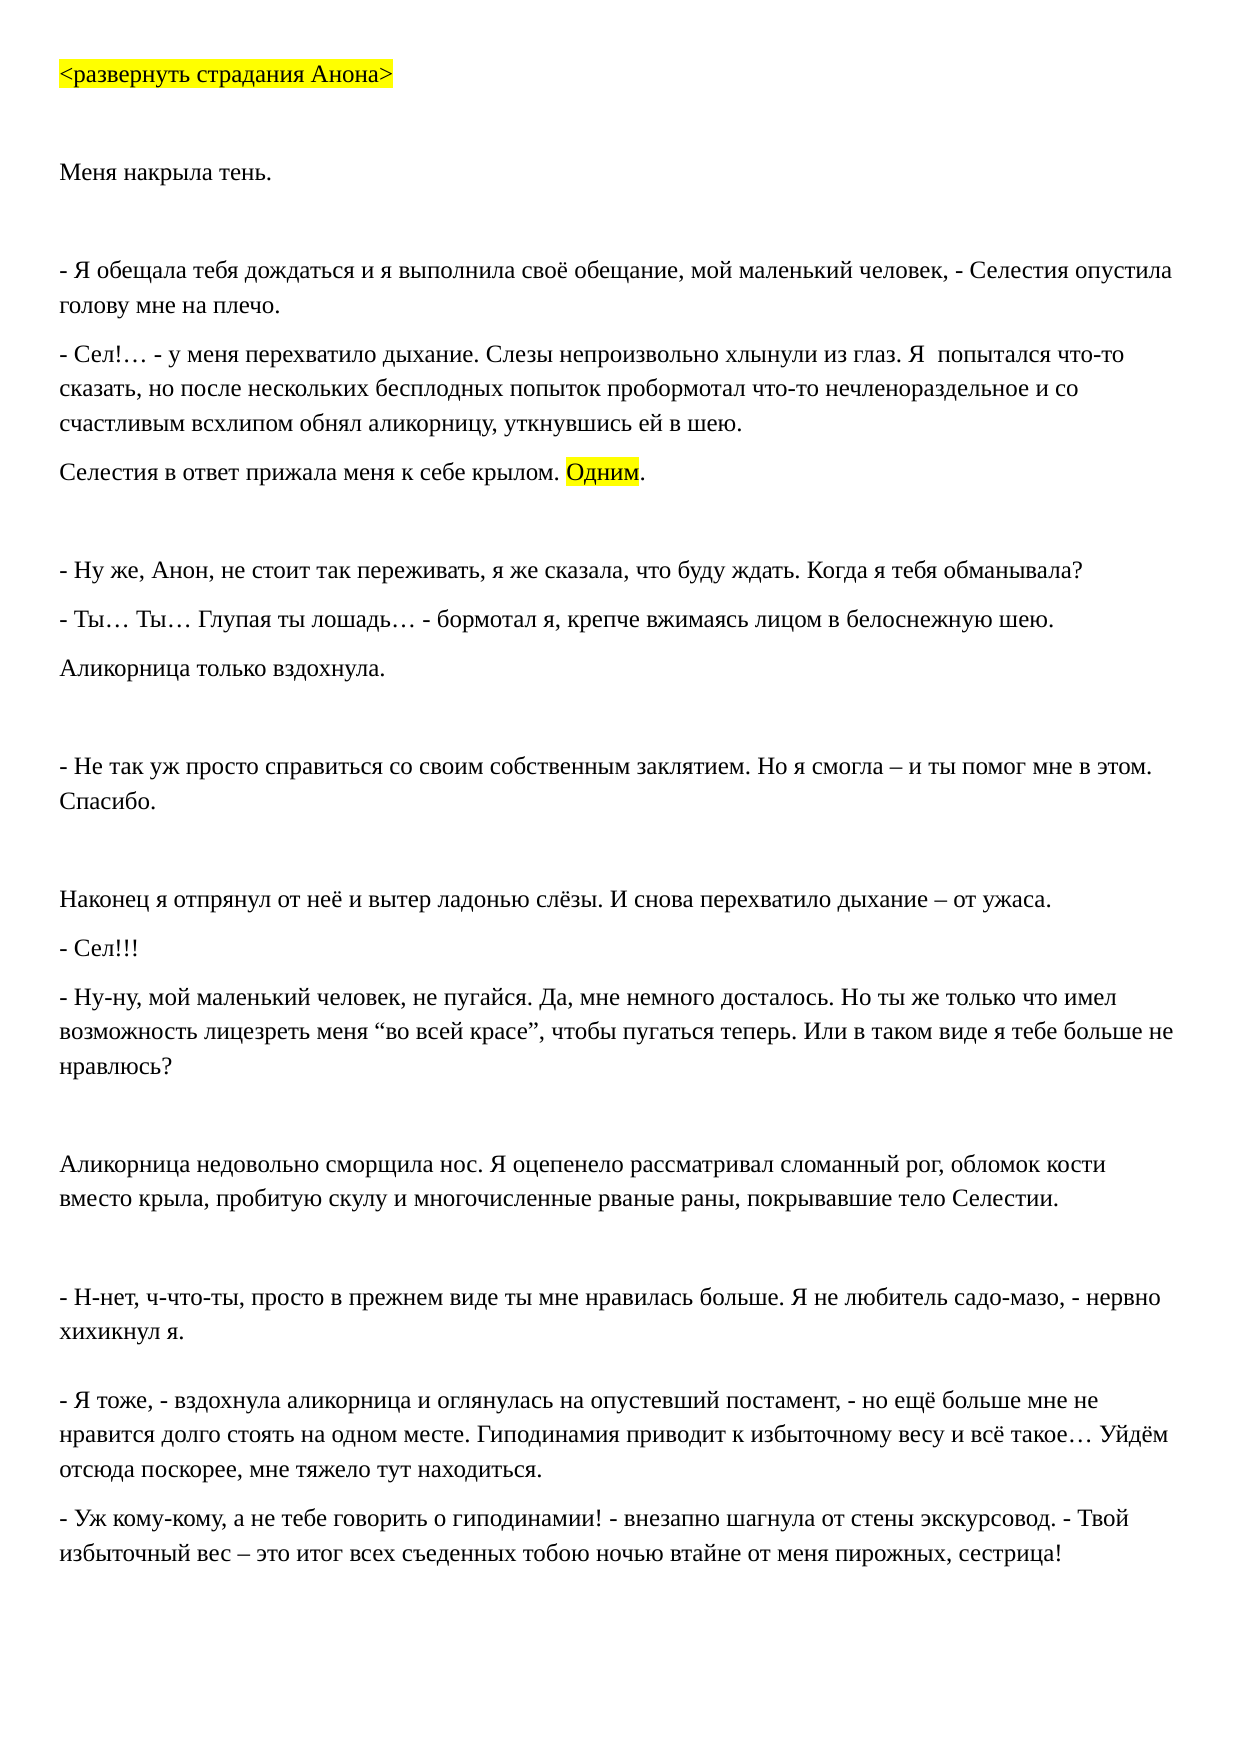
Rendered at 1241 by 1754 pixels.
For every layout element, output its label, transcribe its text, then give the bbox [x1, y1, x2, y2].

text - Не так уж просто справиться со своим собственным заклятием. Но я смогла – и ты помог мне в этом. Спасибо. [59, 751, 1181, 814]
text Аликорница недовольно сморщила нос. Я оцепенело рассматривал сломанный рог, обломок кости вместо крыла, пробитую скулу и многочисленные рваные раны, покрывавшие тело Селестии. [59, 1149, 1181, 1212]
text Аликорница только вздохнула. [59, 653, 1181, 682]
text - Ты… Ты… Глупая ты лошадь… - бормотал я, крепче вжимаясь лицом в белоснежную шею. [59, 604, 1181, 633]
text - Сел!!! [59, 933, 1181, 962]
text - Ну-ну, мой маленький человек, не пугайся. Да, мне немного досталось. Но ты же только что имел возможность лицезреть меня “во всей красе”, чтобы пугаться теперь. Или в таком виде я тебе больше не нравлюсь? [59, 982, 1181, 1080]
text - Ну же, Анон, не стоит так переживать, я же сказала, что буду ждать. Когда я тебя обманывала? [59, 555, 1181, 584]
text <развернуть страдания Анона> [59, 59, 1181, 88]
text Селестия в ответ прижала меня к себе крылом. Одним. [59, 457, 1181, 486]
text - Я обещала тебя дождаться и я выполнила своё обещание, мой маленький человек, - Селестия опустила голову мне на плечо. [59, 255, 1181, 318]
text Наконец я отпрянул от неё и вытер ладонью слёзы. И снова перехватило дыхание – от ужаса. [59, 884, 1181, 913]
text Меня накрыла тень. [59, 157, 1181, 186]
text - Сел!… - у меня перехватило дыхание. Слезы непроизвольно хлынули из глаз. Я попытался что-то сказать, но после нескольких бесплодных попыток пробормотал что-то нечленораздельное и со счастливым всхлипом обнял аликорницу, уткнувшись ей в шею. [59, 339, 1181, 437]
text - Н-нет, ч-что-ты, просто в прежнем виде ты мне нравилась больше. Я не любитель садо-мазо, - нервно хихикнул я. - Я тоже, - вздохнула аликорница и оглянулась на опустевший постамент, - но ещё больше мне не нравится долго стоять на одном месте. Гиподинамия приводит к избыточному весу и всё такое… Уйдём отсюда поскорее, мне тяжело тут находиться. [59, 1282, 1181, 1483]
text - Уж кому-кому, а не тебе говорить о гиподинамии! - внезапно шагнула от стены экскурсовод. - Твой избыточный вес – это итог всех съеденных тобою ночью втайне от меня пирожных, сестрица! [59, 1503, 1181, 1566]
